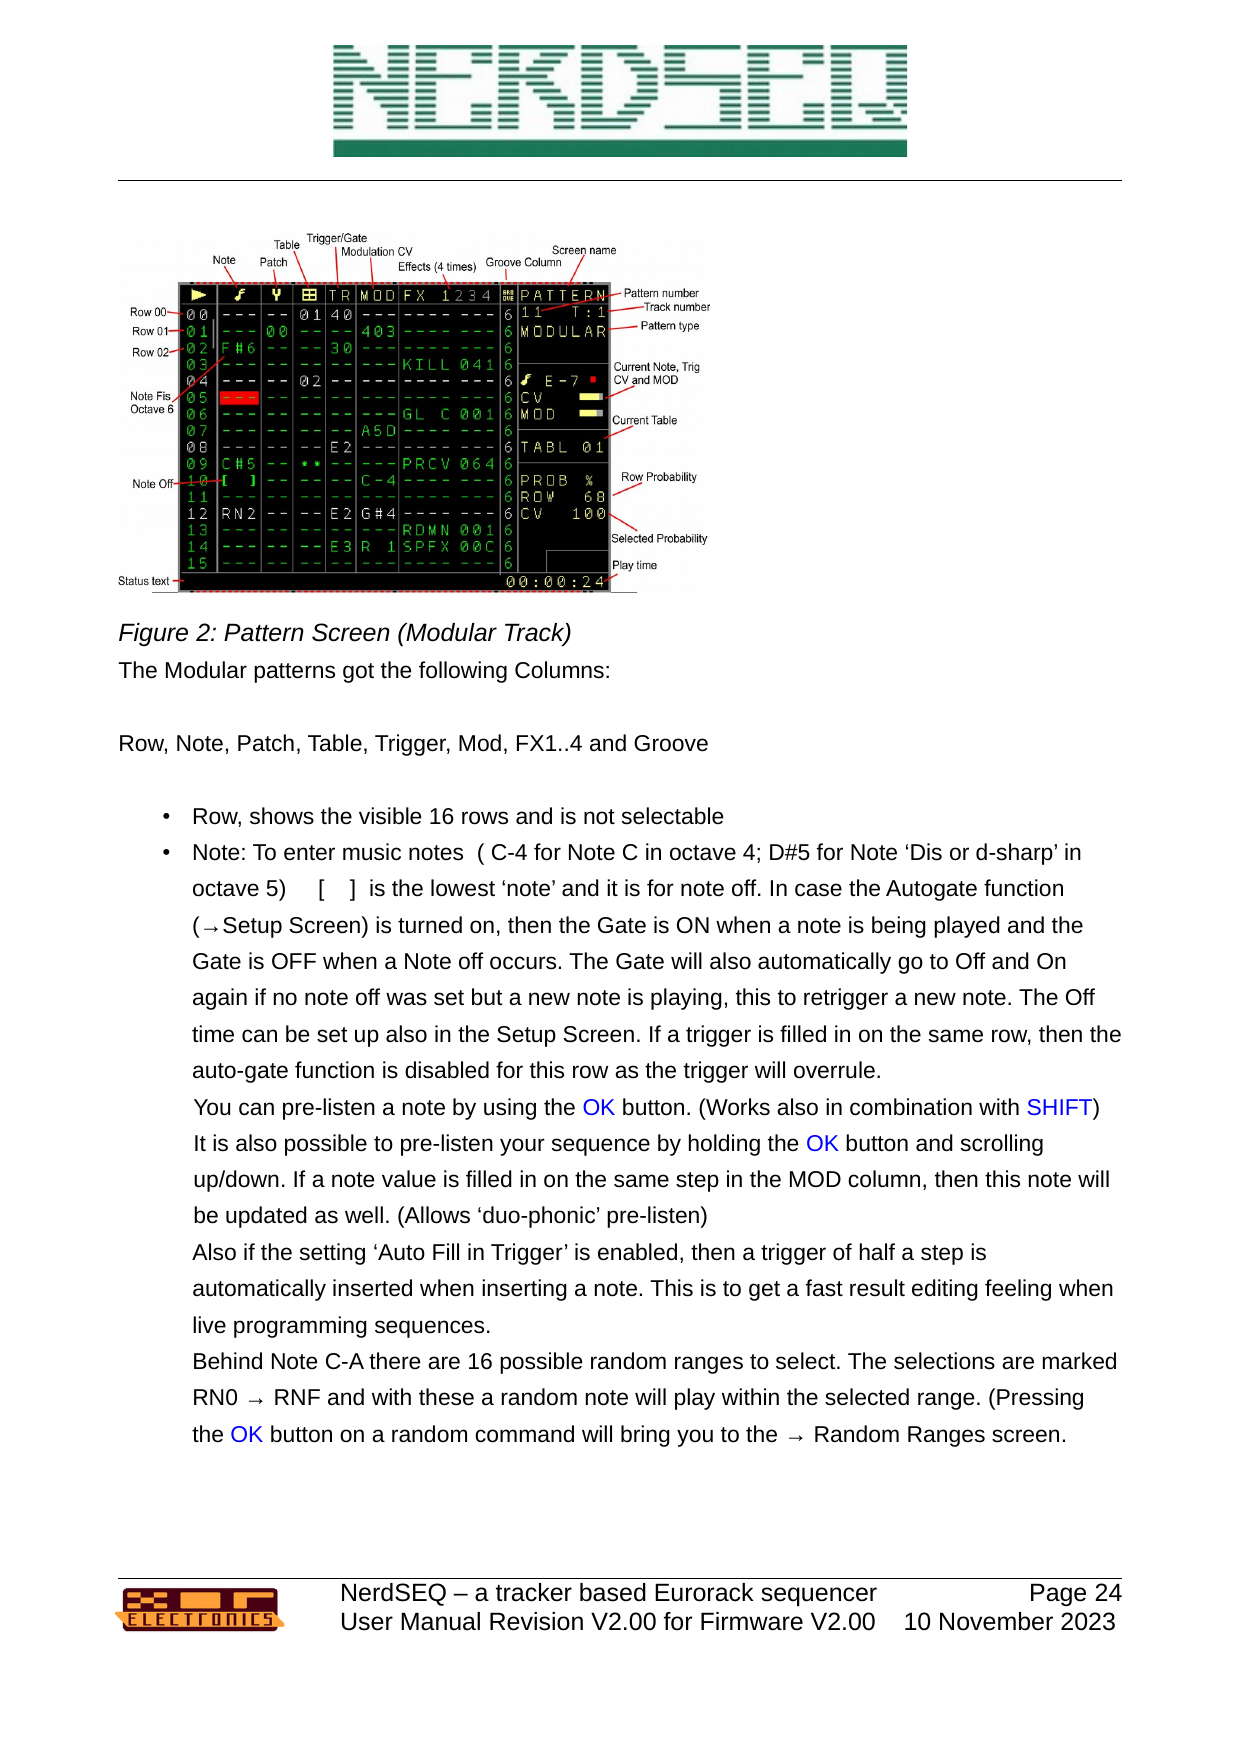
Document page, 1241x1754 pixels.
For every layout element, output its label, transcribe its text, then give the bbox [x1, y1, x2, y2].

text Figure 2: Pattern Screen (Modular Track) [118, 617, 929, 646]
picture [115, 1584, 285, 1634]
text Behind Note C-A there are 16 possible random ranges to select. The selections are marked RN0 → RNF and with these a random note will play within the selected range. (Pressing the OK button on a random command will bring you to the → Random Ranges screen. [192, 1348, 1122, 1447]
text You can pre-listen a note by using the OK button. (Works also in combination with SHIFT) [118, 1093, 1122, 1120]
text Row, Note, Patch, Table, Trigger, Mod, FX1..4 and Groove [118, 730, 1122, 756]
list Row, shows the visible 16 rows and is not selectable [162, 803, 1122, 829]
text The Modular patterns got the following Columns: [118, 209, 1122, 683]
picture [118, 233, 710, 593]
picture [333, 45, 908, 157]
text It is also possible to pre-listen your sequence by holding the OK button and scrolling up/down. If a note value is filled in on the same step in the MOD column, then this note will be updated as well. (Allows ‘duo-phonic’ pre-listen) [118, 1130, 1122, 1229]
text Also if the setting ‘Auto Fill in Trigger’ is enabled, then a trigger of half a step is automatically inserted when inserting a note. This is to get a fast result editing feeling when live programming sequences. [192, 1239, 1122, 1338]
list Note: To enter music notes ( C-4 for Note C in octave 4; D#5 for Note ‘Dis or d-sharp’ in octave 5) [ ] is the lowest ‘note’ and it is for note off. In case the Autogate function (→Setup Screen) is turned on, then the Gate is ON when a note is being played and the Gate is OFF when a Note off occurs. The Gate will also automatically go to Off and On again if no note off was set but a new note is playing, this to retrigger a new note. The Off time can be set up also in the Setup Screen. If a trigger is filled in on the same row, then the auto-gate function is disabled for this row as the trigger will overrule. [162, 839, 1122, 1083]
